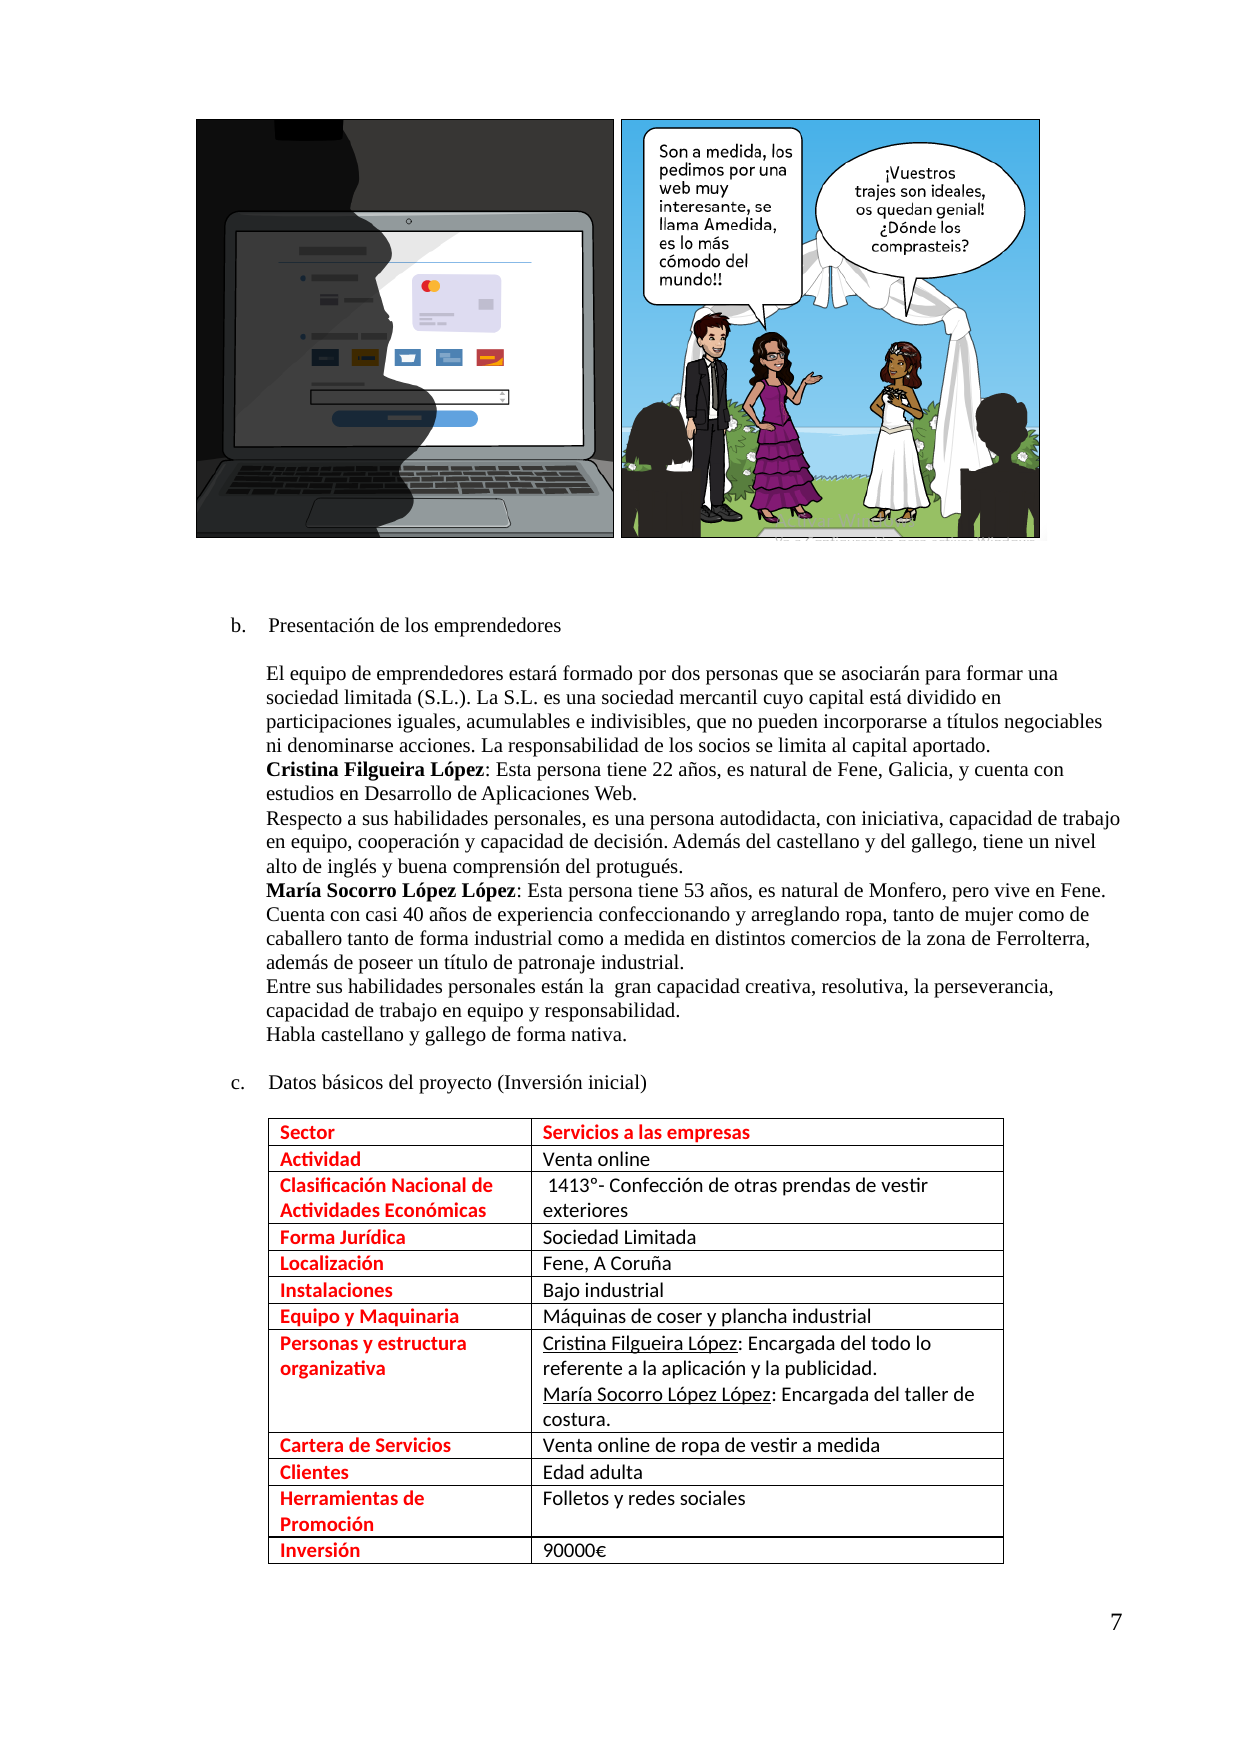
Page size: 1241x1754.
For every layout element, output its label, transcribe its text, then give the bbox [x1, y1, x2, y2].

table_cell Forma Jurídica [269, 1224, 531, 1249]
table_header Servicios a las empresas [532, 1119, 1003, 1145]
table_cell Bajo industrial [532, 1277, 1003, 1302]
table_cell 90000€ [532, 1538, 1003, 1563]
table_cell Máquinas de coser y plancha industrial [532, 1304, 1003, 1329]
table_cell Herramientas de Promoción [269, 1486, 531, 1536]
table_cell Inversión [269, 1538, 531, 1563]
table_cell Fene, A Coruña [532, 1251, 1003, 1276]
text María Socorro López López: Esta persona tiene 53 años, es natural de Monfero, pero vive en Fene. [266, 878, 1122, 902]
table_cell Venta online de ropa de vestir a medida [532, 1433, 1003, 1458]
table_header Sector [269, 1119, 531, 1145]
table_cell Personas y estructura organizativa [269, 1330, 531, 1432]
table_cell Folletos y redes sociales [532, 1486, 1003, 1536]
text Respecto a sus habilidades personales, es una persona autodidacta, con iniciativa, capacidad de trabajo en equipo, cooperación y capacidad de decisión. Además del castellano y del gallego, tiene un nivel alto de inglés y buena comprensión del protugués. [266, 805, 1122, 878]
table_cell Clientes [269, 1459, 531, 1484]
table_cell Clasificación Nacional de Actividades Económicas [269, 1172, 531, 1223]
text Cristina Filgueira López: Esta persona tiene 22 años, es natural de Fene, Galicia, y cuenta con estudios en Desarrollo de Aplicaciones Web. [266, 757, 1122, 805]
table_cell Edad adulta [532, 1459, 1003, 1484]
text Cuenta con casi 40 años de experiencia confeccionando y arreglando ropa, tanto de mujer como de caballero tanto de forma industrial como a medida en distintos comercios de la zona de Ferrolterra, además de poseer un título de patronaje industrial. [266, 902, 1122, 974]
table_cell Instalaciones [269, 1277, 531, 1302]
table_cell 1413º- Confección de otras prendas de vestir exteriores [532, 1172, 1003, 1223]
text Habla castellano y gallego de forma nativa. [266, 1022, 1122, 1046]
table_cell Sociedad Limitada [532, 1224, 1003, 1249]
text El equipo de emprendedores estará formado por dos personas que se asociarán para formar una sociedad limitada (S.L.). La S.L. es una sociedad mercantil cuyo capital está dividido en participaciones iguales, acumulables e indivisibles, que no pueden incorporarse a títulos negociables ni denominarse acciones. La responsabilidad de los socios se limita al capital aportado. [266, 661, 1122, 757]
list Datos básicos del proyecto (Inversión inicial) [231, 1070, 1122, 1094]
table_cell Localización [269, 1251, 531, 1276]
table_cell Equipo y Maquinaria [269, 1304, 531, 1329]
list Presentación de los emprendedores [231, 613, 1122, 637]
table_cell Cartera de Servicios [269, 1433, 531, 1458]
table_cell Cristina Filgueira López: Encargada del todo lo referente a la aplicación y la publicidad. María Socorro López López: Encargada del taller de costura. [532, 1330, 1003, 1432]
picture [193, 118, 1048, 541]
table_cell Actividad [269, 1146, 531, 1171]
table_cell Venta online [532, 1146, 1003, 1171]
text Entre sus habilidades personales están la gran capacidad creativa, resolutiva, la perseverancia, capacidad de trabajo en equipo y responsabilidad. [266, 974, 1122, 1022]
